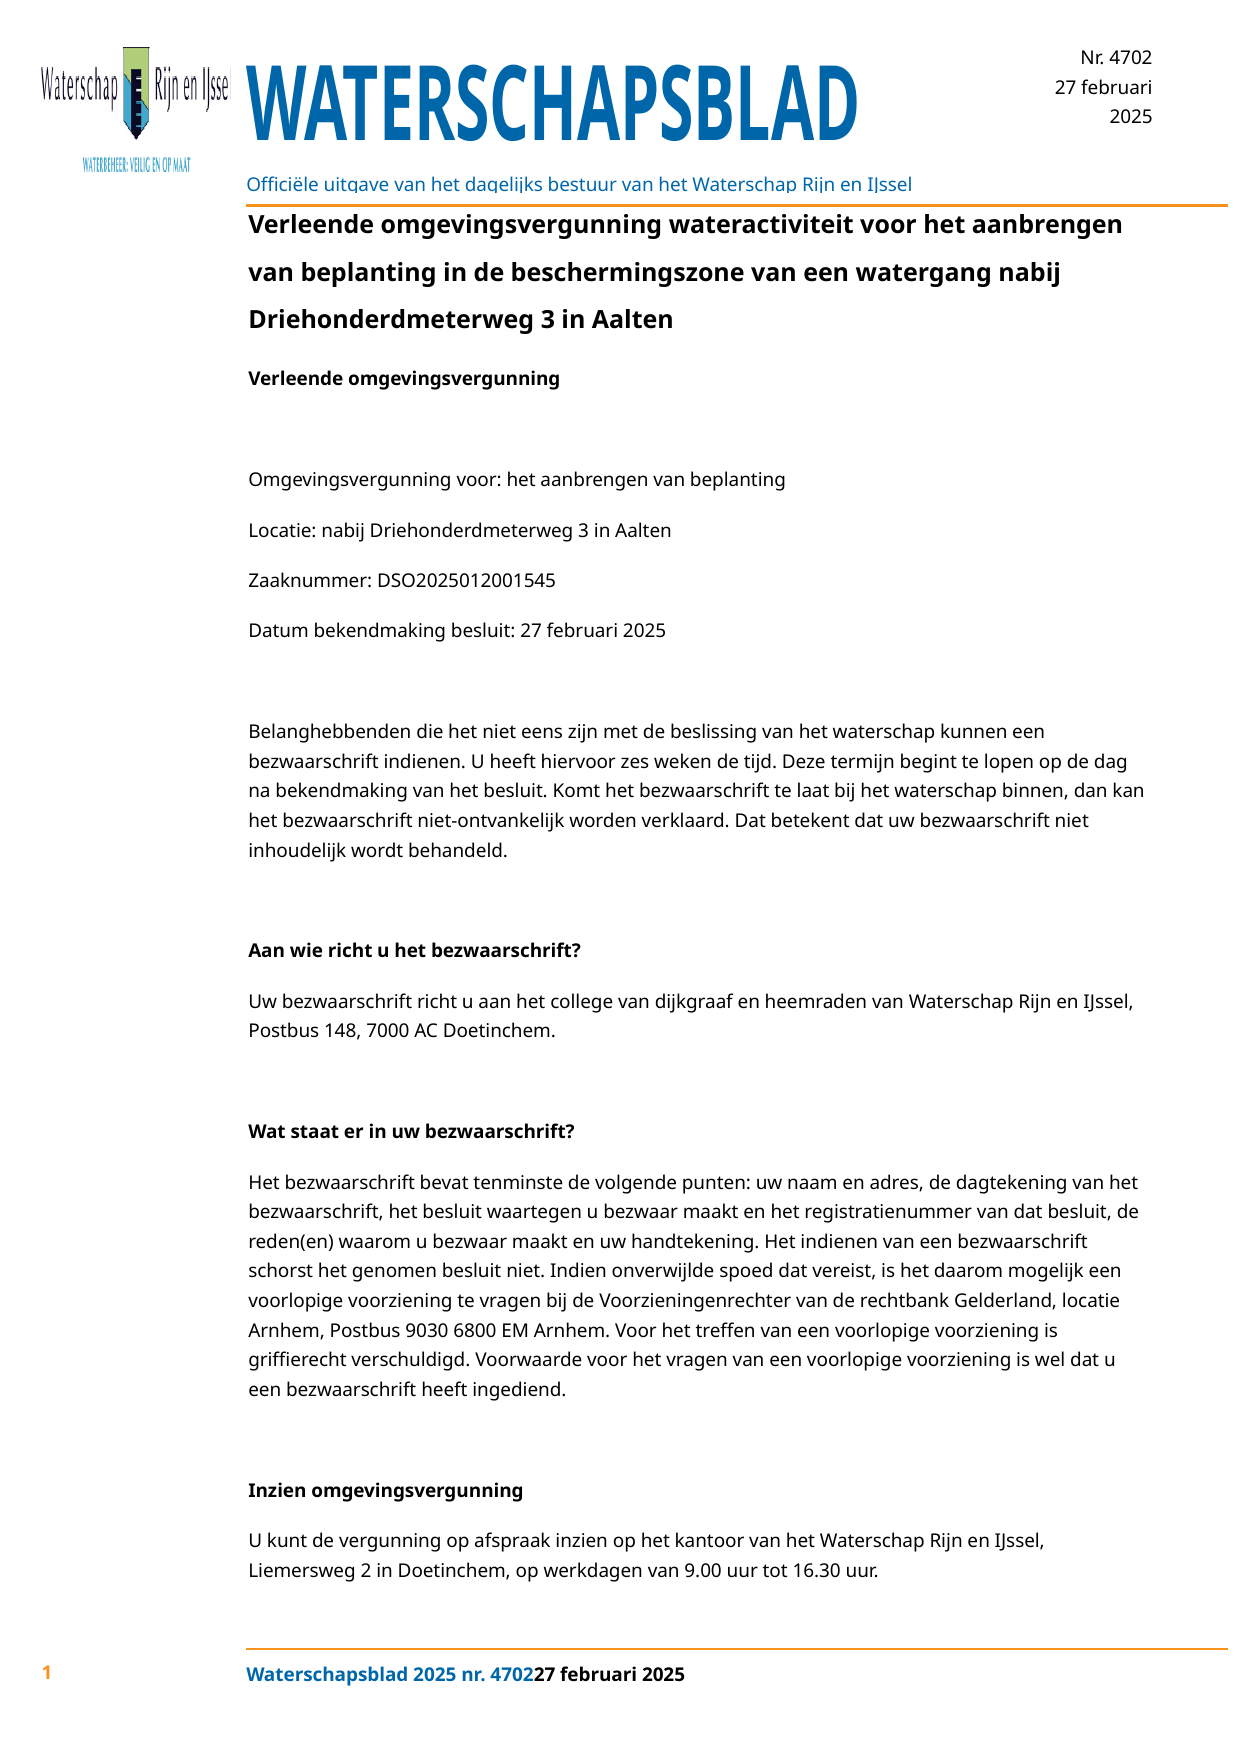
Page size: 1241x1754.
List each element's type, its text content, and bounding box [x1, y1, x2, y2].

text Uw bezwaarschrift richt u aan het college van dijkgraaf en heemraden van Waterschap Rijn en IJssel, Postbus 148, 7000 AC Doetinchem. [248, 988, 1152, 1043]
text Belanghebbenden die het niet eens zijn met de beslissing van het waterschap kunnen een bezwaarschrift indienen. U heeft hiervoor zes weken de tijd. Deze termijn begint te lopen op de dag na bekendmaking van het besluit. Komt het bezwaarschrift te laat bij het waterschap binnen, dan kan het bezwaarschrift niet-ontvankelijk worden verklaard. Dat betekent dat uw bezwaarschrift niet inhoudelijk wordt behandeld. [248, 718, 1152, 862]
picture [41, 47, 231, 172]
text Zaaknummer: DSO2025012001545 [248, 567, 1152, 593]
text Het bezwaarschrift bevat tenminste de volgende punten: uw naam en adres, de dagtekening van het bezwaarschrift, het besluit waartegen u bezwaar maakt en het registratienummer van dat besluit, de reden(en) waarom u bezwaar maakt en uw handtekening. Het indienen van een bezwaarschrift schorst het genomen besluit niet. Indien onverwijlde spoed dat vereist, is het daarom mogelijk een voorlopige voorziening te vragen bij de Voorzieningenrechter van de rechtbank Gelderland, locatie Arnhem, Postbus 9030 6800 EM Arnhem. Voor het treffen van een voorlopige voorziening is griffierecht verschuldigd. Voorwaarde voor het vragen van een voorlopige voorziening is wel dat u een bezwaarschrift heeft ingediend. [248, 1169, 1152, 1402]
text Aan wie richt u het bezwaarschrift? [248, 938, 1152, 963]
text Wat staat er in uw bezwaarschrift? [248, 1118, 1152, 1144]
text Omgevingsvergunning voor: het aanbrengen van beplanting [248, 466, 1152, 492]
text Inzien omgevingsvergunning [248, 1477, 1152, 1502]
text Verleende omgevingsvergunning wateractiviteit voor het aanbrengen van beplanting in de beschermingszone van een watergang nabij Driehonderdmeterweg 3 in Aalten [248, 207, 1152, 336]
text Locatie: nabij Driehonderdmeterweg 3 in Aalten [248, 517, 1152, 542]
text Verleende omgevingsvergunning [248, 366, 1152, 391]
text Datum bekendmaking besluit: 27 februari 2025 [248, 618, 1152, 643]
text U kunt de vergunning op afspraak inzien op het kantoor van het Waterschap Rijn en IJssel, Liemersweg 2 in Doetinchem, op werkdagen van 9.00 uur tot 16.30 uur. [248, 1527, 1152, 1582]
